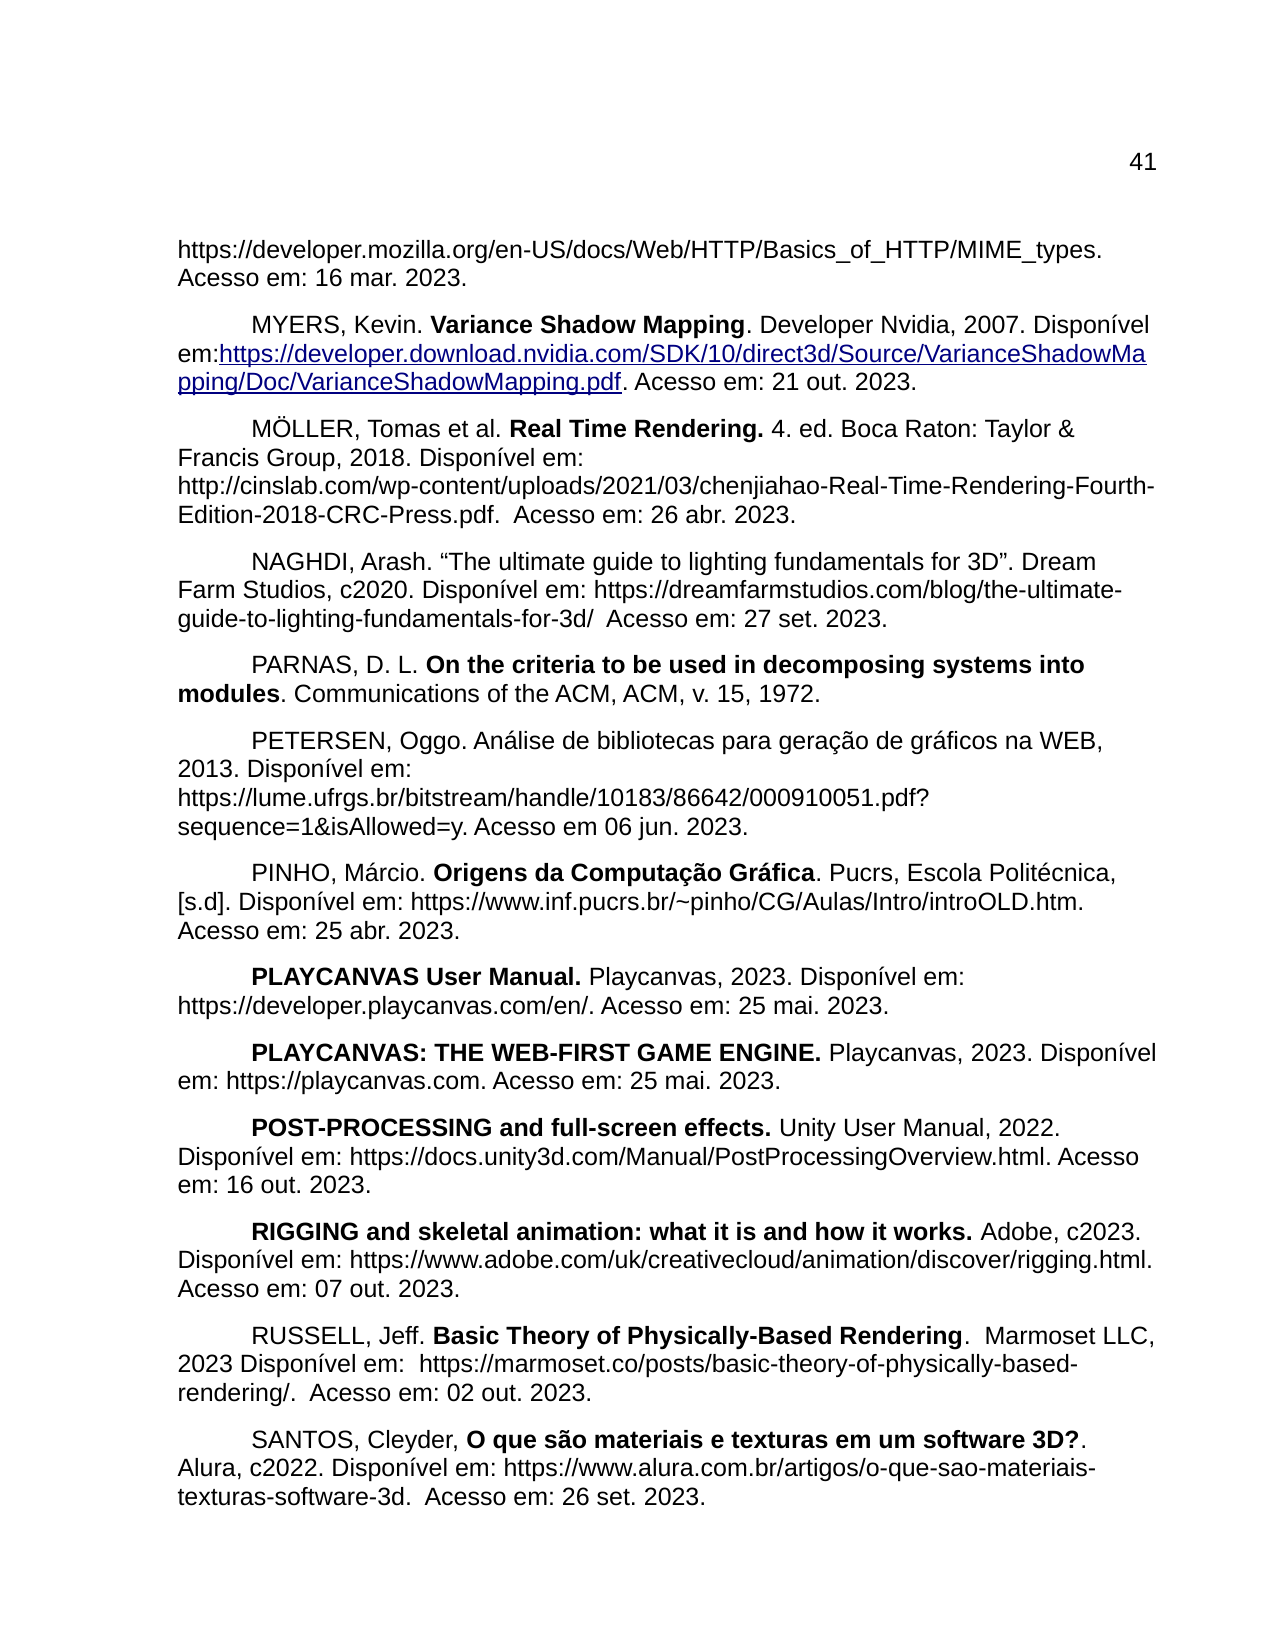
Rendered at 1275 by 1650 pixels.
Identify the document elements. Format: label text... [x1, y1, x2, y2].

text https://developer.mozilla.org/en-US/docs/Web/HTTP/Basics_of_HTTP/MIME_types. Acesso em: 16 mar. 2023. [177, 235, 1157, 292]
text PLAYCANVAS User Manual. Playcanvas, 2023. Disponível em: https://developer.playcanvas.com/en/. Acesso em: 25 mai. 2023. [177, 962, 1157, 1020]
text NAGHDI, Arash. “The ultimate guide to lighting fundamentals for 3D”. Dream Farm Studios, c2020. Disponível em: https://dreamfarmstudios.com/blog/the-ultimate-guide-to-lighting-fundamentals-for-3d/ Acesso em: 27 set. 2023. [177, 547, 1157, 633]
text MÖLLER, Tomas et al. Real Time Rendering. 4. ed. Boca Raton: Taylor & Francis Group, 2018. Disponível em: http://cinslab.com/wp-content/uploads/2021/03/chenjiahao-Real-Time-Rendering-Fourth-Edition-2018-CRC-Press.pdf. Acesso em: 26 abr. 2023. [177, 414, 1157, 529]
text POST-PROCESSING and full-screen effects. Unity User Manual, 2022. Disponível em: https://docs.unity3d.com/Manual/PostProcessingOverview.html. Acesso em: 16 out. 2023. [177, 1113, 1157, 1199]
text PARNAS, D. L. On the criteria to be used in decomposing systems into modules. Communications of the ACM, ACM, v. 15, 1972. [177, 651, 1157, 708]
text PETERSEN, Oggo. Análise de bibliotecas para geração de gráficos na WEB, 2013. Disponível em: https://lume.ufrgs.br/bitstream/handle/10183/86642/000910051.pdf?sequence=1&isAllowed=y. Acesso em 06 jun. 2023. [177, 726, 1157, 841]
text SANTOS, Cleyder, O que são materiais e texturas em um software 3D?. Alura, c2022. Disponível em: https://www.alura.com.br/artigos/o-que-sao-materiais-texturas-software-3d. Acesso em: 26 set. 2023. [177, 1425, 1157, 1511]
text PLAYCANVAS: THE WEB-FIRST GAME ENGINE. Playcanvas, 2023. Disponível em: https://playcanvas.com. Acesso em: 25 mai. 2023. [177, 1038, 1157, 1095]
text RIGGING and skeletal animation: what it is and how it works. Adobe, c2023. Disponível em: https://www.adobe.com/uk/creativecloud/animation/discover/rigging.html. Acesso em: 07 out. 2023. [177, 1217, 1157, 1303]
text PINHO, Márcio. Origens da Computação Gráfica. Pucrs, Escola Politécnica, [s.d]. Disponível em: https://www.inf.pucrs.br/~pinho/CG/Aulas/Intro/introOLD.htm. Acesso em: 25 abr. 2023. [177, 858, 1157, 945]
text MYERS, Kevin. Variance Shadow Mapping. Developer Nvidia, 2007. Disponível em:https://developer.download.nvidia.com/SDK/10/direct3d/Source/VarianceShadowMapping/Doc/VarianceShadowMapping.pdf. Acesso em: 21 out. 2023. [177, 310, 1157, 396]
text RUSSELL, Jeff. Basic Theory of Physically-Based Rendering. Marmoset LLC, 2023 Disponível em: https://marmoset.co/posts/basic-theory-of-physically-based-rendering/. Acesso em: 02 out. 2023. [177, 1321, 1157, 1407]
